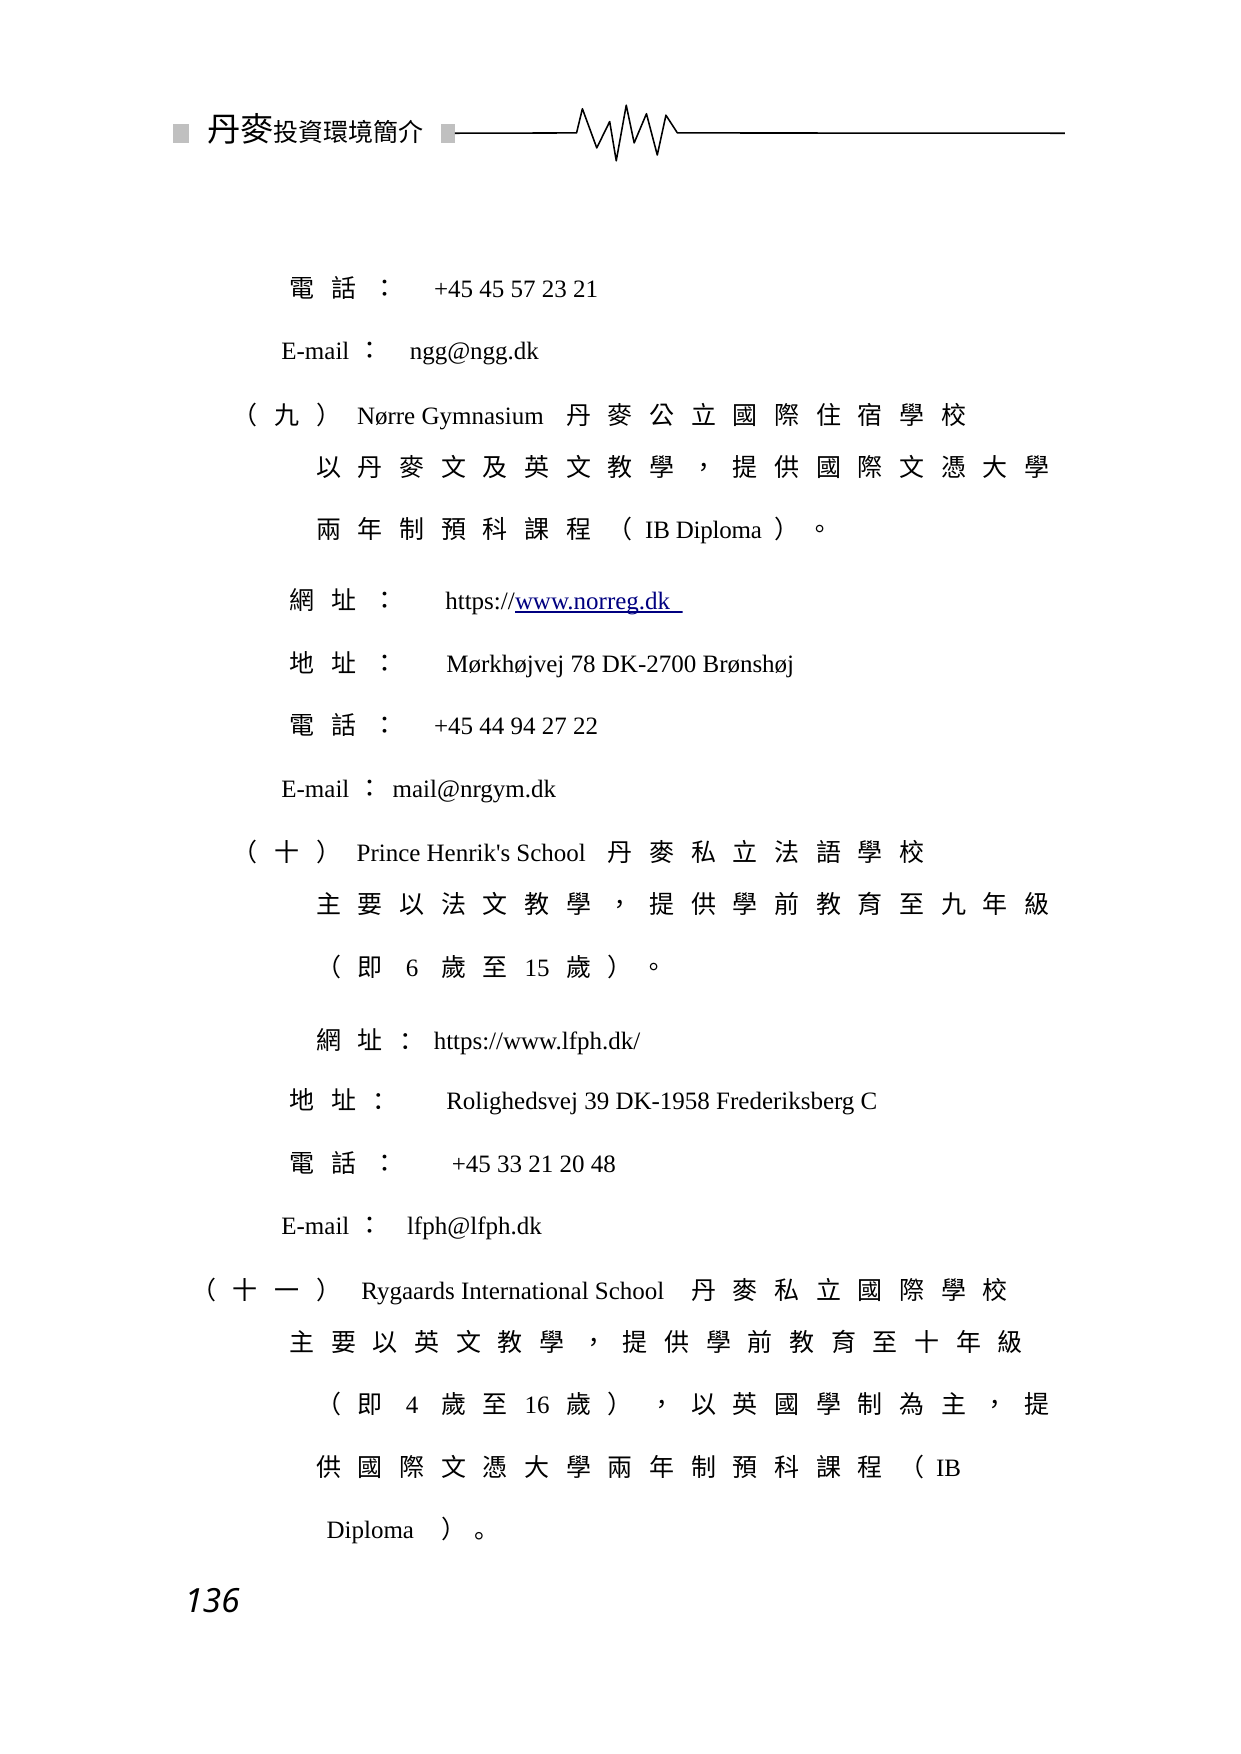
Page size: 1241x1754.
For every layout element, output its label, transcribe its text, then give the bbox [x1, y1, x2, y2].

text 主要以英文教學，提供學前教育至十年級（即4歲至16歲），以英國學制為主，提供國際文憑大學兩年制預科課程（IB Diploma）。 [207, 1299, 1058, 1549]
text 電話：+45 33 21 20 48 [207, 1111, 1058, 1174]
text E-mail：mail@nrgym.dk [207, 736, 1058, 799]
text 地址：Rolighedsvej 39 DK-1958 Frederiksberg C [207, 1049, 1058, 1111]
text （十）Prince Henrik's School 丹麥私立法語學校 [207, 799, 1058, 861]
text E-mail：ngg@ngg.dk [207, 299, 1058, 361]
text 主要以法文教學，提供學前教育至九年級（即6歲至15歲）。 [281, 861, 1058, 986]
text 地址：Mørkhøjvej 78 DK-2700 Brønshøj [207, 611, 1058, 674]
text 電話：+45 45 57 23 21 [207, 236, 1058, 299]
text （九）Nørre Gymnasium 丹麥公立國際住宿學校 [207, 361, 1058, 424]
text 網址：https://www.lfph.dk/ [281, 986, 1058, 1049]
text 網址：https://www.norreg.dk [207, 549, 1058, 611]
text E-mail：lfph@lfph.dk [207, 1174, 1058, 1236]
text （十一）Rygaards International School 丹麥私立國際學校 [183, 1236, 1058, 1299]
text 以丹麥文及英文教學，提供國際文憑大學兩年制預科課程（IB Diploma）。 [281, 424, 1058, 549]
text 電話：+45 44 94 27 22 [207, 674, 1058, 736]
